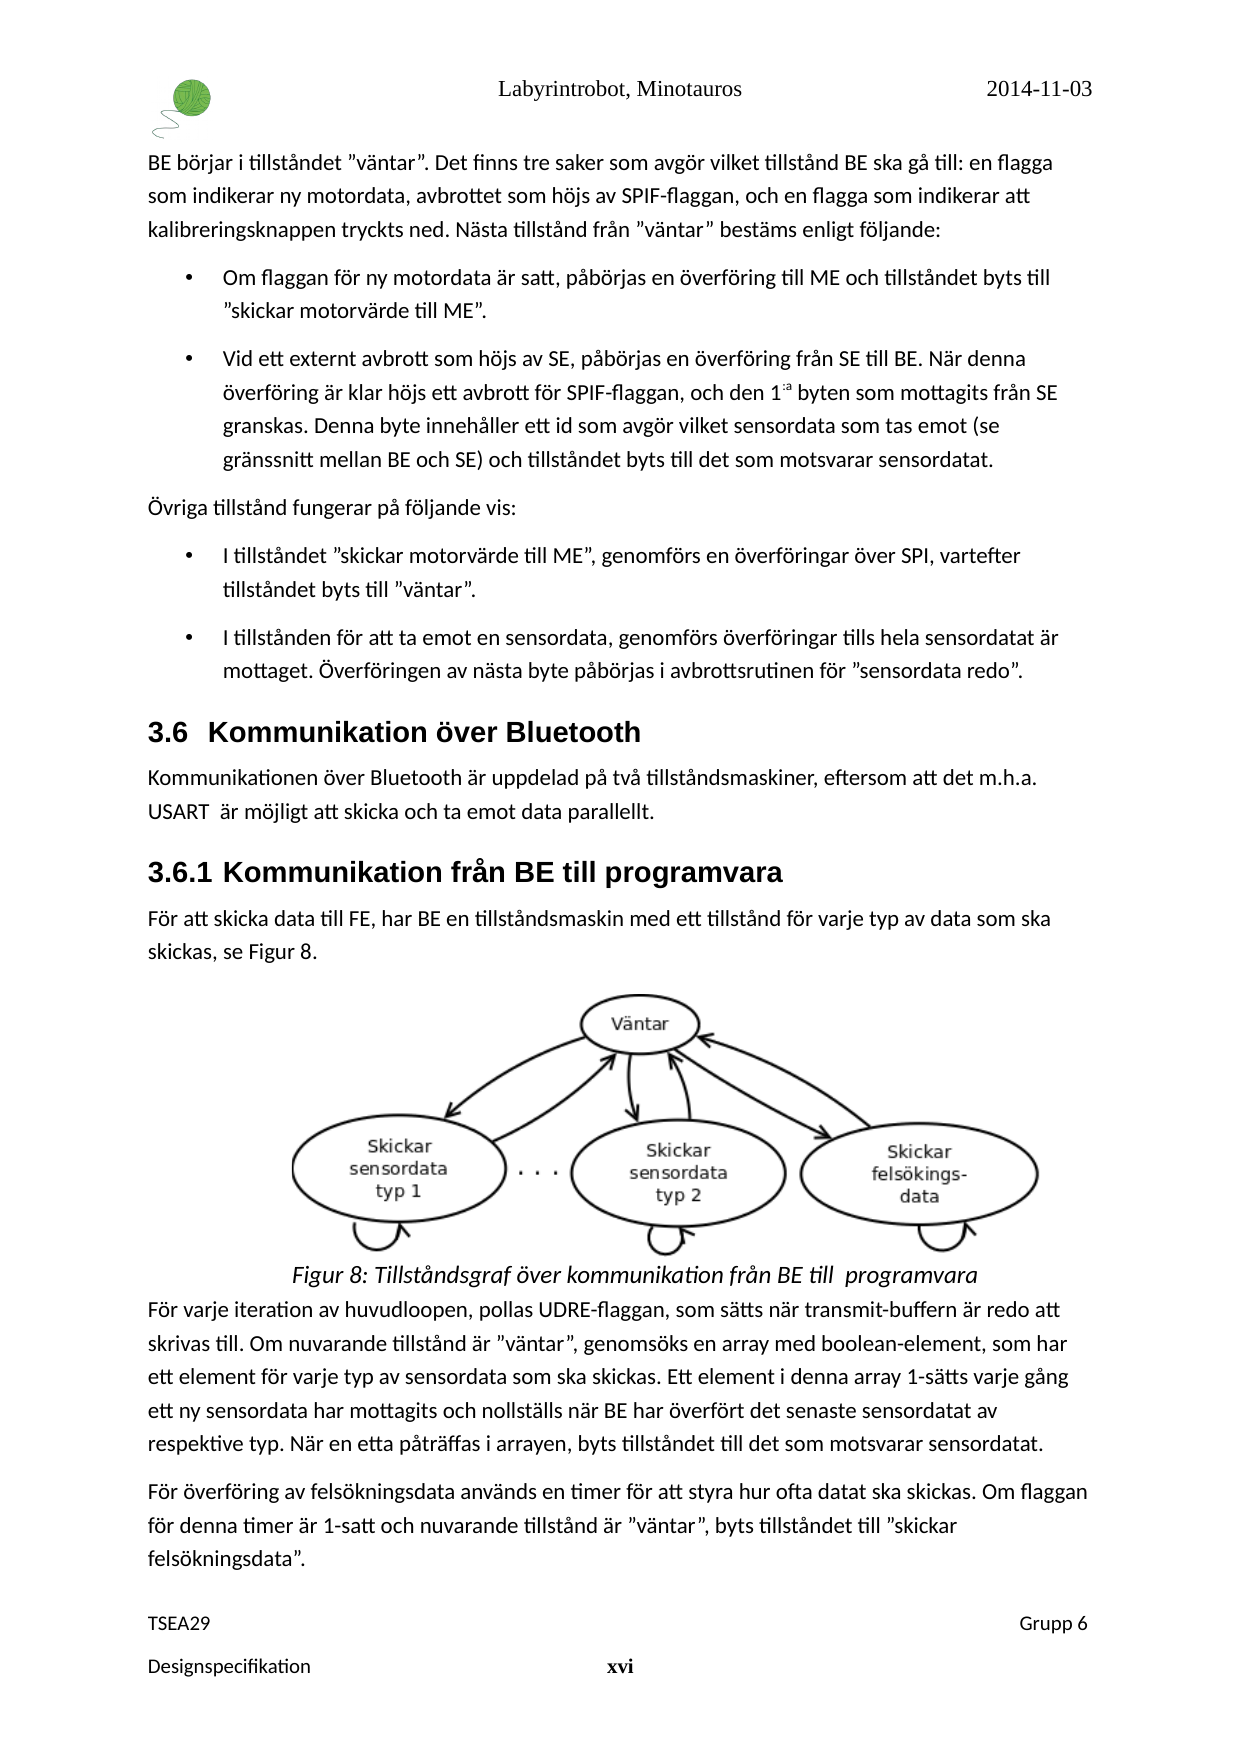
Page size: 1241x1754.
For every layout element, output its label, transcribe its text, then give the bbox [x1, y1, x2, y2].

subtitle Kommunikation över Bluetooth [148, 715, 1093, 749]
text För överföring av felsökningsdata används en timer för att styra hur ofta datat ska skickas. Om flaggan för denna timer är 1-satt och nuvarande tillstånd är ”väntar”, byts tillståndet till ”skickar felsökningsdata”. [148, 1477, 1093, 1572]
picture [291, 994, 1042, 1257]
text Kommunikationen över Bluetooth är uppdelad på två tillståndsmaskiner, eftersom att det m.h.a. USART är möjligt att skicka och ta emot data parallellt. [148, 763, 1093, 825]
text För att skicka data till FE, har BE en tillståndsmaskin med ett tillstånd för varje typ av data som ska skickas, se Figur 8. [148, 904, 1093, 965]
list I tillstånden för att ta emot en sensordata, genomförs överföringar tills hela sensordatat är mottaget. Överföringen av nästa byte påbörjas i avbrottsrutinen för ”sensordata redo”. [185, 623, 1093, 684]
text För varje iteration av huvudloopen, pollas UDRE-flaggan, som sätts när transmit-buffern är redo att skrivas till. Om nuvarande tillstånd är ”väntar”, genomsöks en array med boolean-element, som har ett element för varje typ av sensordata som ska skickas. Ett element i denna array 1-sätts varje gång ett ny sensordata har mottagits och nollställs när BE har överfört det senaste sensordatat av respektive typ. När en etta påträffas i arrayen, byts tillståndet till det som motsvarar sensordatat. [148, 986, 1093, 1457]
text Figur 8: Tillståndsgraf över kommunikation från BE till programvara [292, 1257, 1042, 1289]
subtitle Kommunikation från BE till programvara [148, 856, 1093, 889]
list I tillståndet ”skickar motorvärde till ME”, genomförs en överföringar över SPI, vartefter tillståndet byts till ”väntar”. [185, 541, 1093, 603]
list Vid ett externt avbrott som höjs av SE, påbörjas en överföring från SE till BE. När denna överföring är klar höjs ett avbrott för SPIF-flaggan, och den 1:a byten som mottagits från SE granskas. Denna byte innehåller ett id som avgör vilket sensordata som tas emot (se gränssnitt mellan BE och SE) och tillståndet byts till det som motsvarar sensordatat. [185, 344, 1093, 473]
picture [150, 76, 214, 141]
text Övriga tillstånd fungerar på följande vis: [148, 493, 1093, 521]
list Om flaggan för ny motordata är satt, påbörjas en överföring till ME och tillståndet byts till ”skickar motorvärde till ME”. [185, 263, 1093, 324]
text BE börjar i tillståndet ”väntar”. Det finns tre saker som avgör vilket tillstånd BE ska gå till: en flagga som indikerar ny motordata, avbrottet som höjs av SPIF-flaggan, och en flagga som indikerar att kalibreringsknappen tryckts ned. Nästa tillstånd från ”väntar” bestäms enligt följande: [148, 148, 1093, 243]
text [292, 982, 1042, 994]
